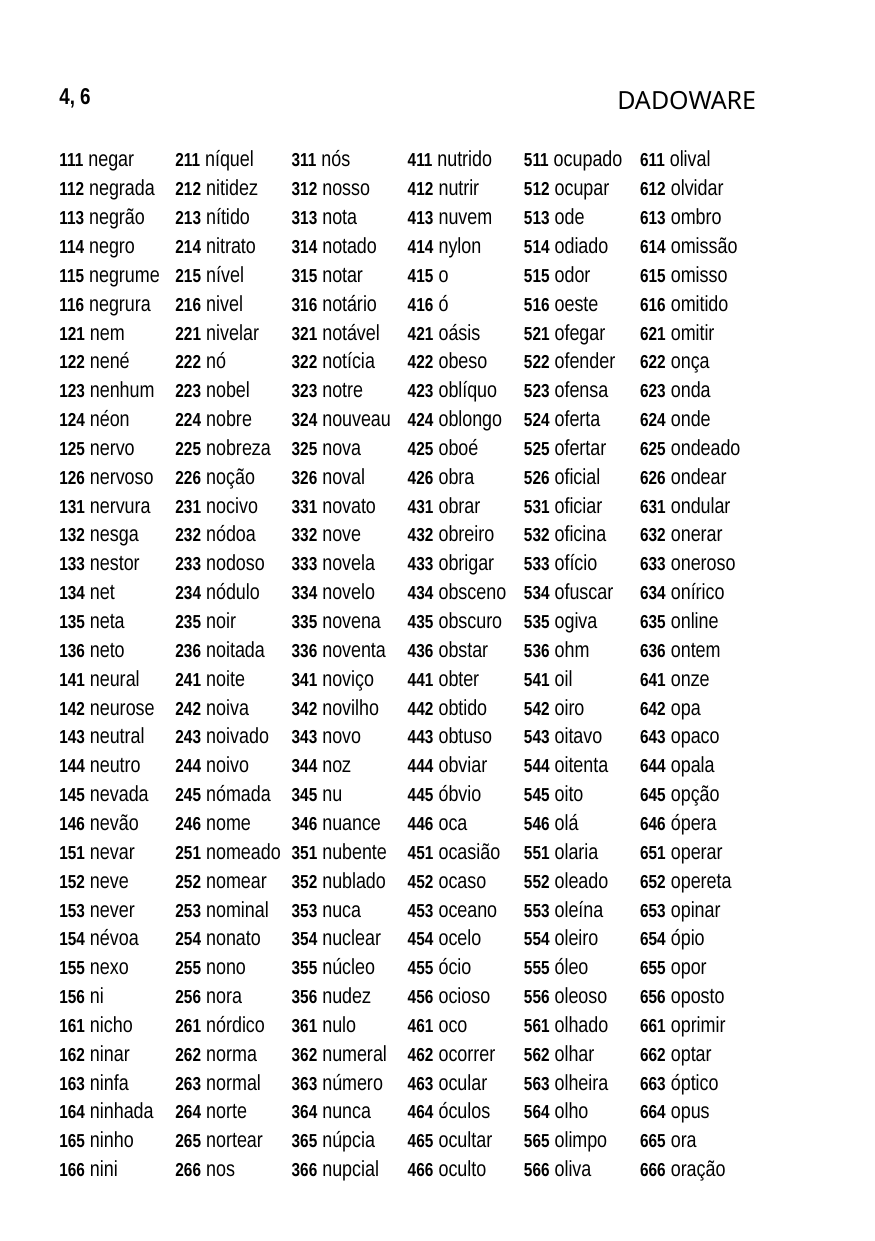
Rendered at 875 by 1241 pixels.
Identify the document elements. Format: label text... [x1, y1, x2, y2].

text 343 novo [291, 723, 407, 748]
text 115 negrume [59, 262, 175, 287]
text 313 nota [291, 204, 407, 229]
text 216 nivel [175, 291, 291, 316]
text 123 nenhum [59, 377, 175, 402]
text 421 oásis [407, 319, 524, 344]
text 142 neurose [59, 694, 175, 719]
text 643 opaco [640, 723, 756, 748]
text 425 oboé [407, 435, 524, 460]
text 363 número [291, 1069, 407, 1095]
text 356 nudez [291, 983, 407, 1008]
text 634 onírico [640, 579, 756, 604]
text 454 ocelo [407, 925, 524, 950]
text 642 opa [640, 694, 756, 719]
text 126 nervoso [59, 464, 175, 489]
text 444 obviar [407, 752, 524, 777]
text 556 oleoso [524, 983, 640, 1008]
text 415 o [407, 262, 524, 287]
text 342 novilho [291, 694, 407, 719]
text 352 nublado [291, 868, 407, 893]
text 661 oprimir [640, 1012, 756, 1037]
text 251 nomeado [175, 839, 291, 864]
text 445 óbvio [407, 781, 524, 806]
text 141 neural [59, 666, 175, 691]
text 655 opor [640, 954, 756, 979]
text 256 nora [175, 983, 291, 1008]
text 555 óleo [524, 954, 640, 979]
text 443 obtuso [407, 723, 524, 748]
text 324 nouveau [291, 406, 407, 431]
text 463 ocular [407, 1069, 524, 1095]
text 433 obrigar [407, 550, 524, 575]
text 563 olheira [524, 1069, 640, 1095]
text 645 opção [640, 781, 756, 806]
text 231 nocivo [175, 492, 291, 518]
text 162 ninar [59, 1041, 175, 1066]
text 424 oblongo [407, 406, 524, 431]
text 633 oneroso [640, 550, 756, 575]
text 316 notário [291, 291, 407, 316]
text 616 omitido [640, 291, 756, 316]
text 412 nutrir [407, 175, 524, 200]
text 552 oleado [524, 868, 640, 893]
text 332 nove [291, 521, 407, 546]
text 511 ocupado [524, 146, 640, 171]
text 133 nestor [59, 550, 175, 575]
text 533 ofício [524, 550, 640, 575]
text 426 obra [407, 464, 524, 489]
text 154 névoa [59, 925, 175, 950]
text 465 ocultar [407, 1127, 524, 1152]
text 612 olvidar [640, 175, 756, 200]
text 665 ora [640, 1127, 756, 1152]
text 315 notar [291, 262, 407, 287]
text 562 olhar [524, 1041, 640, 1066]
text 362 numeral [291, 1041, 407, 1066]
text 543 oitavo [524, 723, 640, 748]
text 446 oca [407, 810, 524, 835]
text 264 norte [175, 1098, 291, 1123]
text 541 oil [524, 666, 640, 691]
text 411 nutrido [407, 146, 524, 171]
text 236 noitada [175, 637, 291, 662]
text 226 noção [175, 464, 291, 489]
text 521 ofegar [524, 319, 640, 344]
text 111 negar [59, 146, 175, 171]
text 341 noviço [291, 666, 407, 691]
text 134 net [59, 579, 175, 604]
text 255 nono [175, 954, 291, 979]
text 525 ofertar [524, 435, 640, 460]
text 161 nicho [59, 1012, 175, 1037]
text 121 nem [59, 319, 175, 344]
text 614 omissão [640, 233, 756, 258]
text 335 novena [291, 608, 407, 633]
text 423 oblíquo [407, 377, 524, 402]
text 532 oficina [524, 521, 640, 546]
text 651 operar [640, 839, 756, 864]
text 536 ohm [524, 637, 640, 662]
text 632 onerar [640, 521, 756, 546]
text 466 oculto [407, 1156, 524, 1181]
text 353 nuca [291, 896, 407, 922]
text 646 ópera [640, 810, 756, 835]
text 112 negrada [59, 175, 175, 200]
text 451 ocasião [407, 839, 524, 864]
text 513 ode [524, 204, 640, 229]
text 622 onça [640, 348, 756, 373]
text 135 neta [59, 608, 175, 633]
text 144 neutro [59, 752, 175, 777]
text 116 negrura [59, 291, 175, 316]
text 431 obrar [407, 492, 524, 518]
text 364 nunca [291, 1098, 407, 1123]
text 452 ocaso [407, 868, 524, 893]
text 163 ninfa [59, 1069, 175, 1095]
text 666 oração [640, 1156, 756, 1181]
text 662 optar [640, 1041, 756, 1066]
text 663 óptico [640, 1069, 756, 1095]
text 523 ofensa [524, 377, 640, 402]
text 644 opala [640, 752, 756, 777]
text 266 nos [175, 1156, 291, 1181]
text 551 olaria [524, 839, 640, 864]
text 165 ninho [59, 1127, 175, 1152]
text 253 nominal [175, 896, 291, 922]
text 262 norma [175, 1041, 291, 1066]
text 325 nova [291, 435, 407, 460]
text 522 ofender [524, 348, 640, 373]
text 265 nortear [175, 1127, 291, 1152]
text 322 notícia [291, 348, 407, 373]
text 625 ondeado [640, 435, 756, 460]
text 534 ofuscar [524, 579, 640, 604]
text 143 neutral [59, 723, 175, 748]
text 346 nuance [291, 810, 407, 835]
text 514 odiado [524, 233, 640, 258]
text 333 novela [291, 550, 407, 575]
text 344 noz [291, 752, 407, 777]
text 323 notre [291, 377, 407, 402]
text 413 nuvem [407, 204, 524, 229]
text 524 oferta [524, 406, 640, 431]
text 565 olimpo [524, 1127, 640, 1152]
text 234 nódulo [175, 579, 291, 604]
text 232 nódoa [175, 521, 291, 546]
text 542 oiro [524, 694, 640, 719]
text 635 online [640, 608, 756, 633]
text 223 nobel [175, 377, 291, 402]
text 211 níquel [175, 146, 291, 171]
text 222 nó [175, 348, 291, 373]
text 515 odor [524, 262, 640, 287]
text 526 oficial [524, 464, 640, 489]
text 416 ó [407, 291, 524, 316]
text 553 oleína [524, 896, 640, 922]
text 436 obstar [407, 637, 524, 662]
text 312 nosso [291, 175, 407, 200]
text 621 omitir [640, 319, 756, 344]
text 345 nu [291, 781, 407, 806]
text 531 oficiar [524, 492, 640, 518]
text 213 nítido [175, 204, 291, 229]
text 615 omisso [640, 262, 756, 287]
text 122 nené [59, 348, 175, 373]
text 414 nylon [407, 233, 524, 258]
text 245 nómada [175, 781, 291, 806]
text 114 negro [59, 233, 175, 258]
text 131 nervura [59, 492, 175, 518]
text 166 nini [59, 1156, 175, 1181]
text 4, 6 [59, 83, 177, 109]
text 155 nexo [59, 954, 175, 979]
text 321 notável [291, 319, 407, 344]
text 151 nevar [59, 839, 175, 864]
text 631 ondular [640, 492, 756, 518]
text 263 normal [175, 1069, 291, 1095]
text 664 opus [640, 1098, 756, 1123]
text 215 nível [175, 262, 291, 287]
text 653 opinar [640, 896, 756, 922]
text 654 ópio [640, 925, 756, 950]
text 221 nivelar [175, 319, 291, 344]
text 652 opereta [640, 868, 756, 893]
text 422 obeso [407, 348, 524, 373]
text 623 onda [640, 377, 756, 402]
text 554 oleiro [524, 925, 640, 950]
text 545 oito [524, 781, 640, 806]
text 164 ninhada [59, 1098, 175, 1123]
text 535 ogiva [524, 608, 640, 633]
text 564 olho [524, 1098, 640, 1123]
text 331 novato [291, 492, 407, 518]
text 246 nome [175, 810, 291, 835]
text 254 nonato [175, 925, 291, 950]
text 351 nubente [291, 839, 407, 864]
text 124 néon [59, 406, 175, 431]
text 455 ócio [407, 954, 524, 979]
text 512 ocupar [524, 175, 640, 200]
text 516 oeste [524, 291, 640, 316]
text 156 ni [59, 983, 175, 1008]
text 656 oposto [640, 983, 756, 1008]
text 125 nervo [59, 435, 175, 460]
text 434 obsceno [407, 579, 524, 604]
text 544 oitenta [524, 752, 640, 777]
text 613 ombro [640, 204, 756, 229]
text 624 onde [640, 406, 756, 431]
text 214 nitrato [175, 233, 291, 258]
text 366 nupcial [291, 1156, 407, 1181]
text 461 oco [407, 1012, 524, 1037]
text 462 ocorrer [407, 1041, 524, 1066]
text 435 obscuro [407, 608, 524, 633]
text 355 núcleo [291, 954, 407, 979]
text 132 nesga [59, 521, 175, 546]
text 146 nevão [59, 810, 175, 835]
text 136 neto [59, 637, 175, 662]
text 261 nórdico [175, 1012, 291, 1037]
text 611 olival [640, 146, 756, 171]
text 636 ontem [640, 637, 756, 662]
text 626 ondear [640, 464, 756, 489]
text 354 nuclear [291, 925, 407, 950]
text 242 noiva [175, 694, 291, 719]
text 334 novelo [291, 579, 407, 604]
text 566 oliva [524, 1156, 640, 1181]
text 252 nomear [175, 868, 291, 893]
text 432 obreiro [407, 521, 524, 546]
text 224 nobre [175, 406, 291, 431]
text 326 noval [291, 464, 407, 489]
text 243 noivado [175, 723, 291, 748]
text 442 obtido [407, 694, 524, 719]
text 153 never [59, 896, 175, 922]
text 235 noir [175, 608, 291, 633]
text 361 nulo [291, 1012, 407, 1037]
text 561 olhado [524, 1012, 640, 1037]
text 233 nodoso [175, 550, 291, 575]
text 152 neve [59, 868, 175, 893]
text 546 olá [524, 810, 640, 835]
text 212 nitidez [175, 175, 291, 200]
text 113 negrão [59, 204, 175, 229]
text 641 onze [640, 666, 756, 691]
text 441 obter [407, 666, 524, 691]
text 145 nevada [59, 781, 175, 806]
text 244 noivo [175, 752, 291, 777]
text 464 óculos [407, 1098, 524, 1123]
text 456 ocioso [407, 983, 524, 1008]
text 365 núpcia [291, 1127, 407, 1152]
text 241 noite [175, 666, 291, 691]
text 336 noventa [291, 637, 407, 662]
text 453 oceano [407, 896, 524, 922]
text 225 nobreza [175, 435, 291, 460]
text 314 notado [291, 233, 407, 258]
text 311 nós [291, 146, 407, 171]
